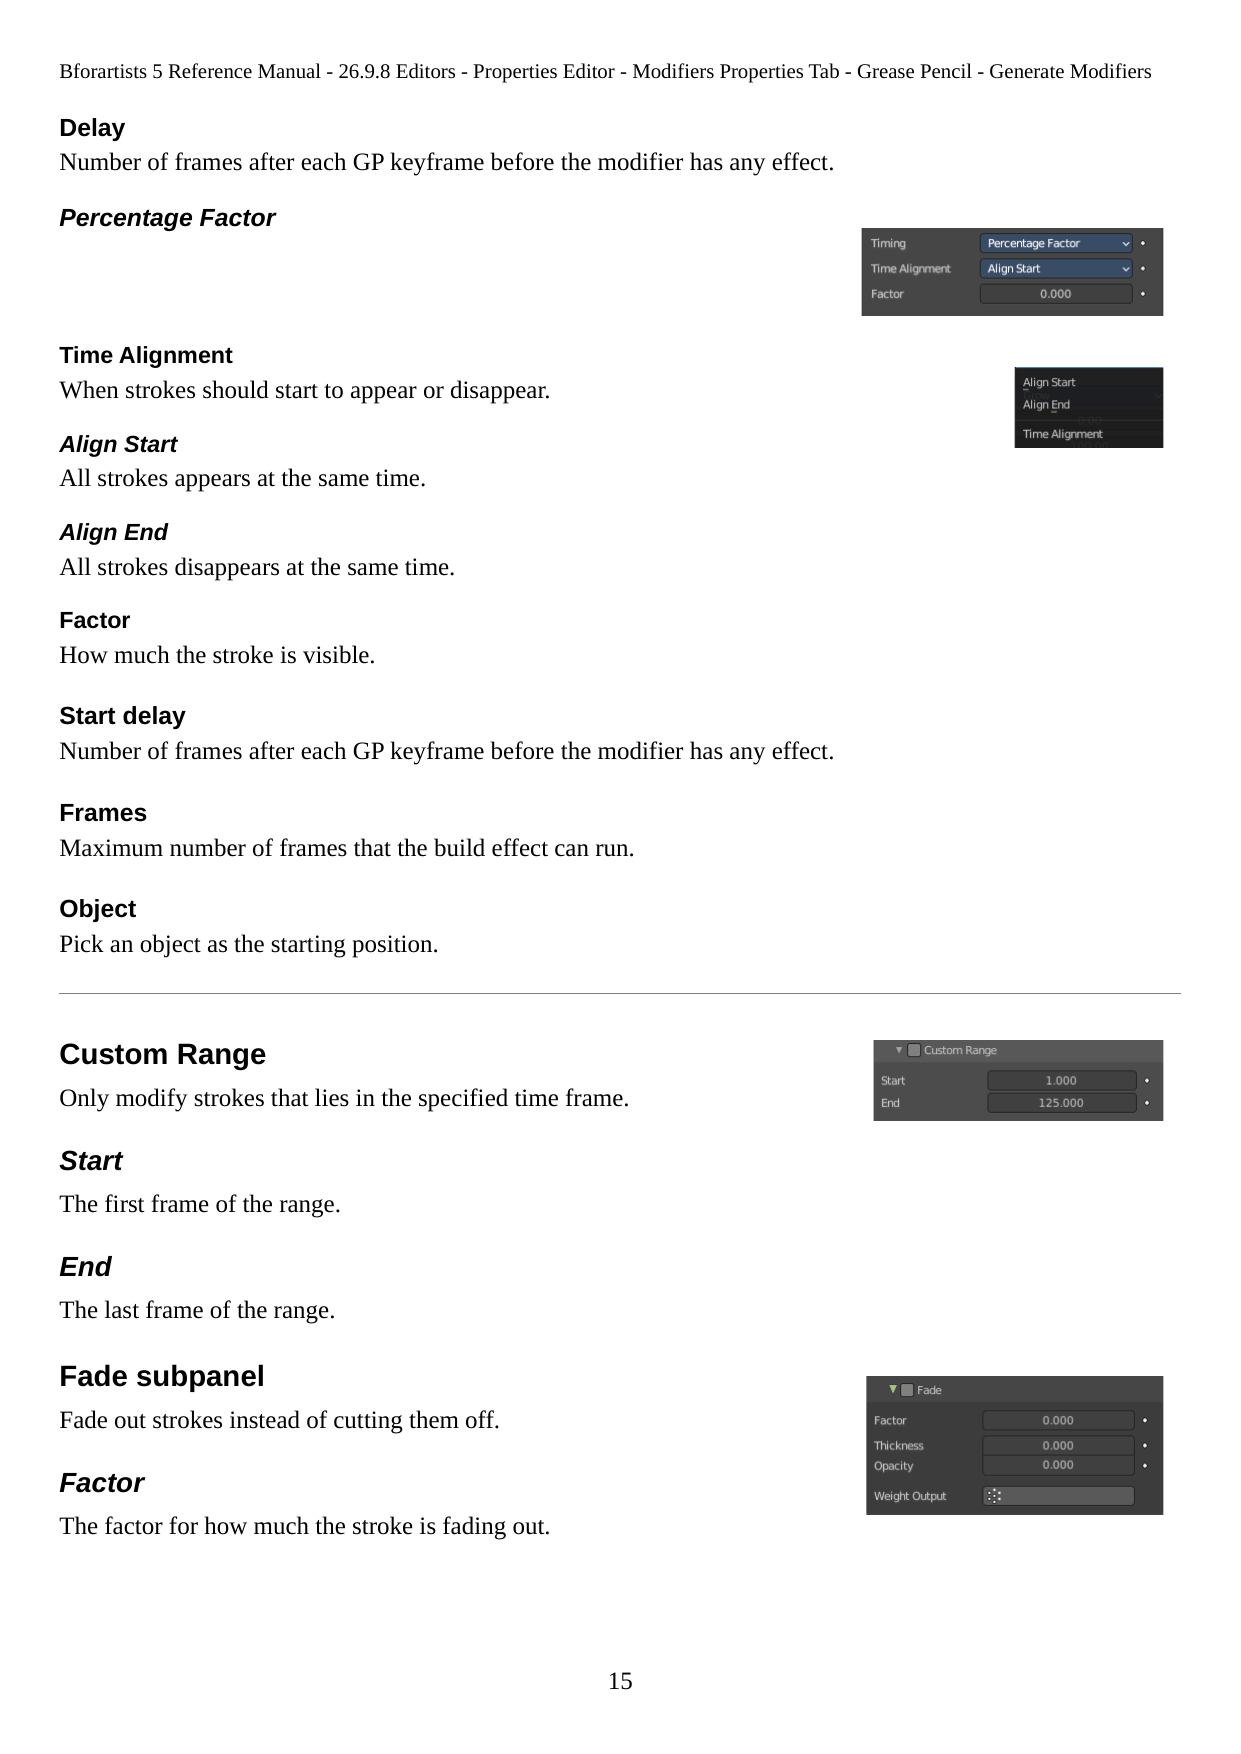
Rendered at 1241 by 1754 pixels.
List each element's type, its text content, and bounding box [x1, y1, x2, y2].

subtitle [1164, 1466, 1181, 1498]
text All strokes appears at the same time. [59, 463, 1181, 492]
text Pick an object as the starting position. [59, 929, 1181, 958]
text The last frame of the range. [59, 1295, 1181, 1324]
subtitle Start delay [59, 701, 1181, 730]
subtitle Frames [59, 798, 1181, 826]
subtitle Start [59, 1144, 1181, 1176]
picture [1014, 367, 1164, 448]
subtitle Percentage Factor [59, 203, 1181, 231]
subtitle Factor [59, 607, 1181, 634]
picture [861, 228, 1164, 316]
text Fade out strokes instead of cutting them off. [59, 1405, 866, 1433]
subtitle Align Start [59, 430, 1181, 457]
subtitle Custom Range [59, 1037, 1181, 1071]
text Only modify strokes that lies in the specified time frame. [59, 1083, 873, 1112]
subtitle Time Alignment [59, 342, 1181, 369]
text Number of frames after each GP keyframe before the modifier has any effect. [59, 147, 1181, 176]
text Maximum number of frames that the build effect can run. [59, 833, 1181, 861]
text The first frame of the range. [59, 1189, 1181, 1218]
text The factor for how much the stroke is fading out. [59, 1511, 1181, 1539]
subtitle Object [59, 894, 1181, 923]
subtitle Fade subpanel [59, 1358, 1181, 1392]
text When strokes should start to appear or disappear. [59, 375, 1014, 404]
subtitle Align End [59, 518, 1181, 545]
subtitle Delay [59, 113, 1181, 141]
subtitle Factor [59, 1466, 866, 1498]
text How much the stroke is visible. [59, 640, 1181, 669]
text All strokes disappears at the same time. [59, 552, 1181, 580]
text Number of frames after each GP keyframe before the modifier has any effect. [59, 736, 1181, 765]
subtitle End [59, 1251, 1181, 1282]
picture [873, 1040, 1164, 1121]
picture [866, 1376, 1164, 1515]
